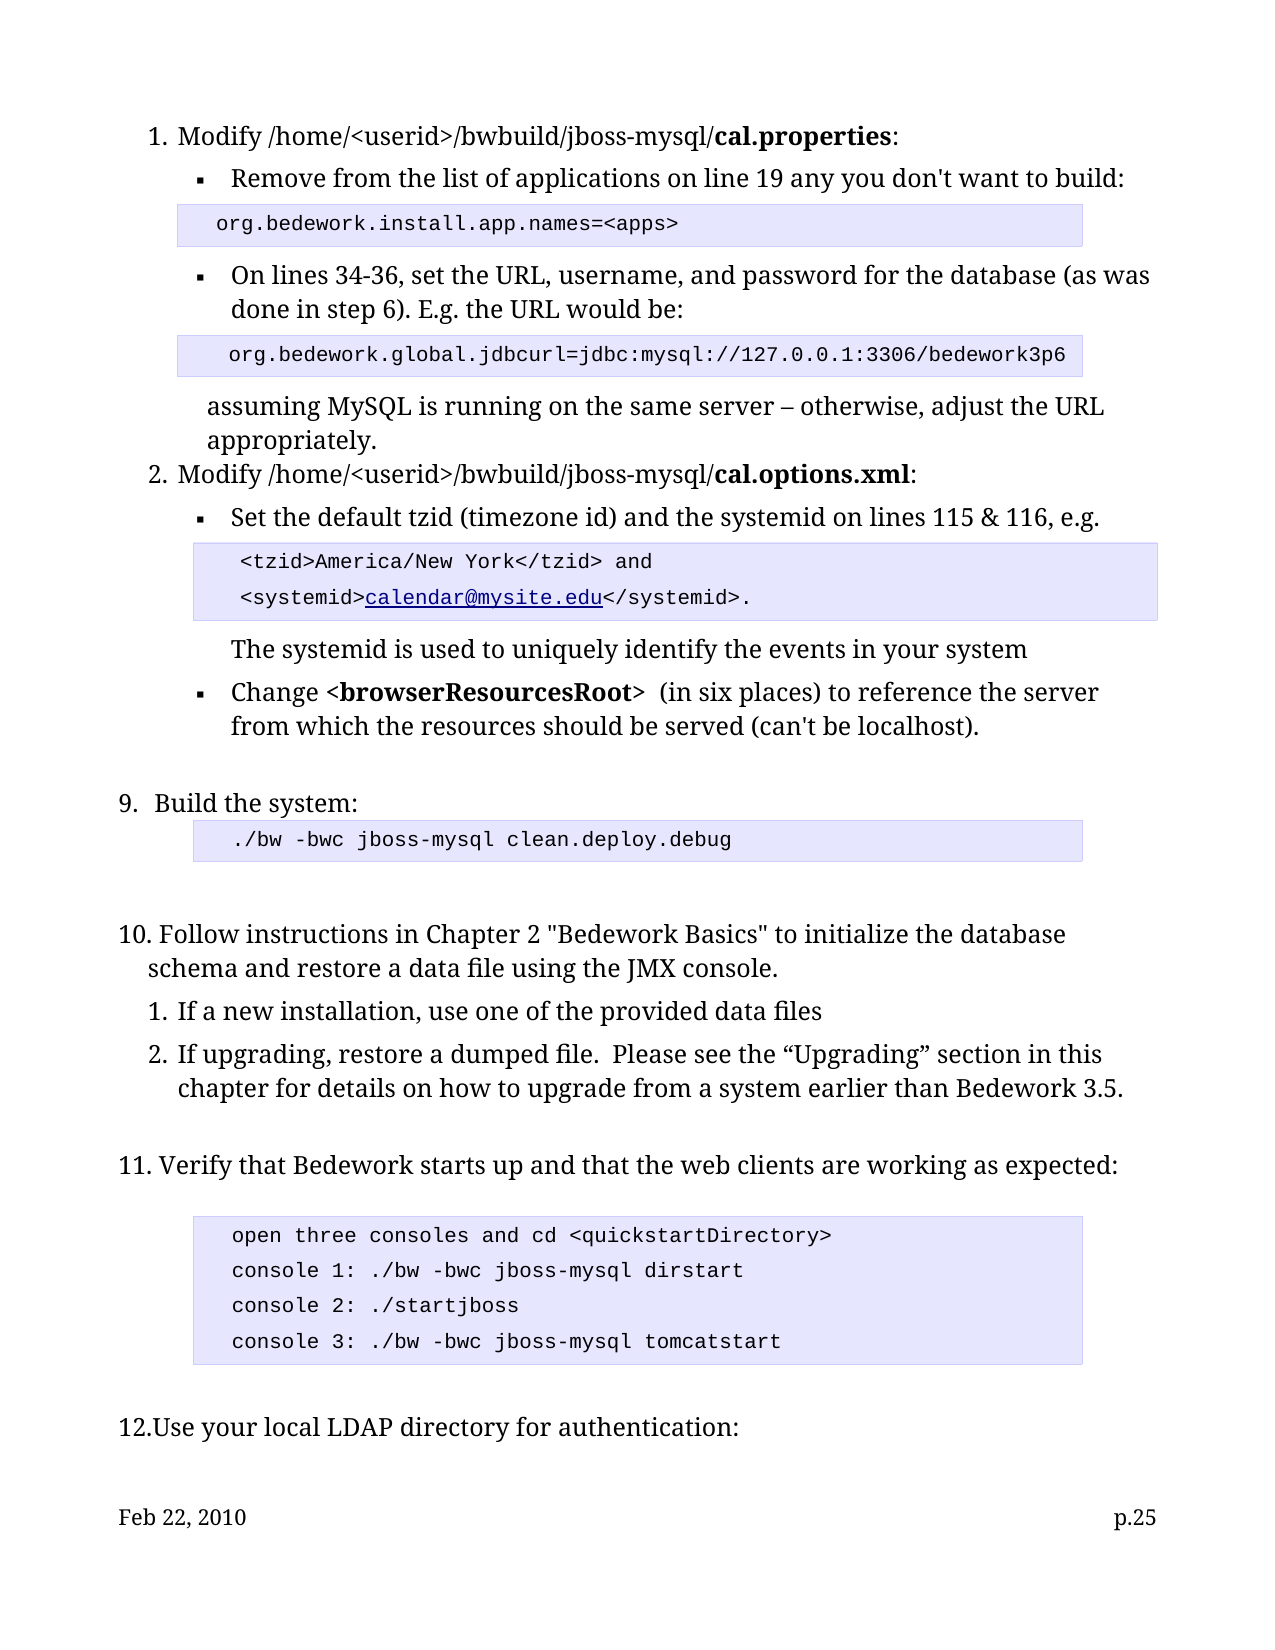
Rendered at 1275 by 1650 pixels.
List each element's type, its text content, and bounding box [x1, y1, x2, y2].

list Use your local LDAP directory for authentication: [118, 1409, 1157, 1443]
list On lines 34-36, set the URL, username, and password for the database (as was done in step 6). E.g. the URL would be: [193, 258, 1157, 326]
list open three consoles and cd <quickstartDirectory> console 1: ./bw -bwc jboss-mysql dirstart [194, 1217, 1082, 1284]
list Change <browserResourcesRoot> (in six places) to reference the server from which the resources should be served (can't be localhost). [193, 674, 1157, 777]
list <tzid>America/New York</tzid> and <systemid>calendar@mysite.edu</systemid>. [194, 544, 1157, 620]
list console 2: ./startjboss [194, 1286, 1082, 1319]
list Remove from the list of applications on line 19 any you don't want to build: [193, 161, 1157, 195]
list org.bedework.install.app.names=<apps> [178, 205, 1082, 246]
list Set the default tzid (timezone id) and the systemid on lines 115 & 116, e.g. [193, 499, 1157, 533]
list Verify that Bedework starts up and that the web clients are working as expected: [118, 1147, 1157, 1216]
list assuming MySQL is running on the same server – otherwise, adjust the URL appropriately. [177, 388, 1157, 456]
list The systemid is used to uniquely identify the events in your system [193, 631, 1157, 666]
list If upgrading, restore a dumped file. Please see the “Upgrading” section in this chapter for details on how to upgrade from a system earlier than Bedework 3.5. [148, 1036, 1157, 1104]
list ./bw -bwc jboss-mysql clean.deploy.debug [194, 821, 1082, 861]
list org.bedework.global.jdbcurl=jdbc:mysql://127.0.0.1:3306/bedework3p6 [178, 336, 1082, 376]
list console 3: ./bw -bwc jboss-mysql tomcatstart [194, 1322, 1082, 1364]
list Modify /home/<userid>/bwbuild/jboss-mysql/cal.options.xml: [148, 456, 1157, 491]
list Follow instructions in Chapter 2 "Bedework Basics" to initialize the database schema and restore a data file using the JMX console. [118, 916, 1157, 984]
list Build the system: [118, 786, 1157, 820]
list If a new installation, use one of the provided data files [148, 993, 1157, 1027]
list Modify /home/<userid>/bwbuild/jboss-mysql/cal.properties: [148, 118, 1157, 152]
